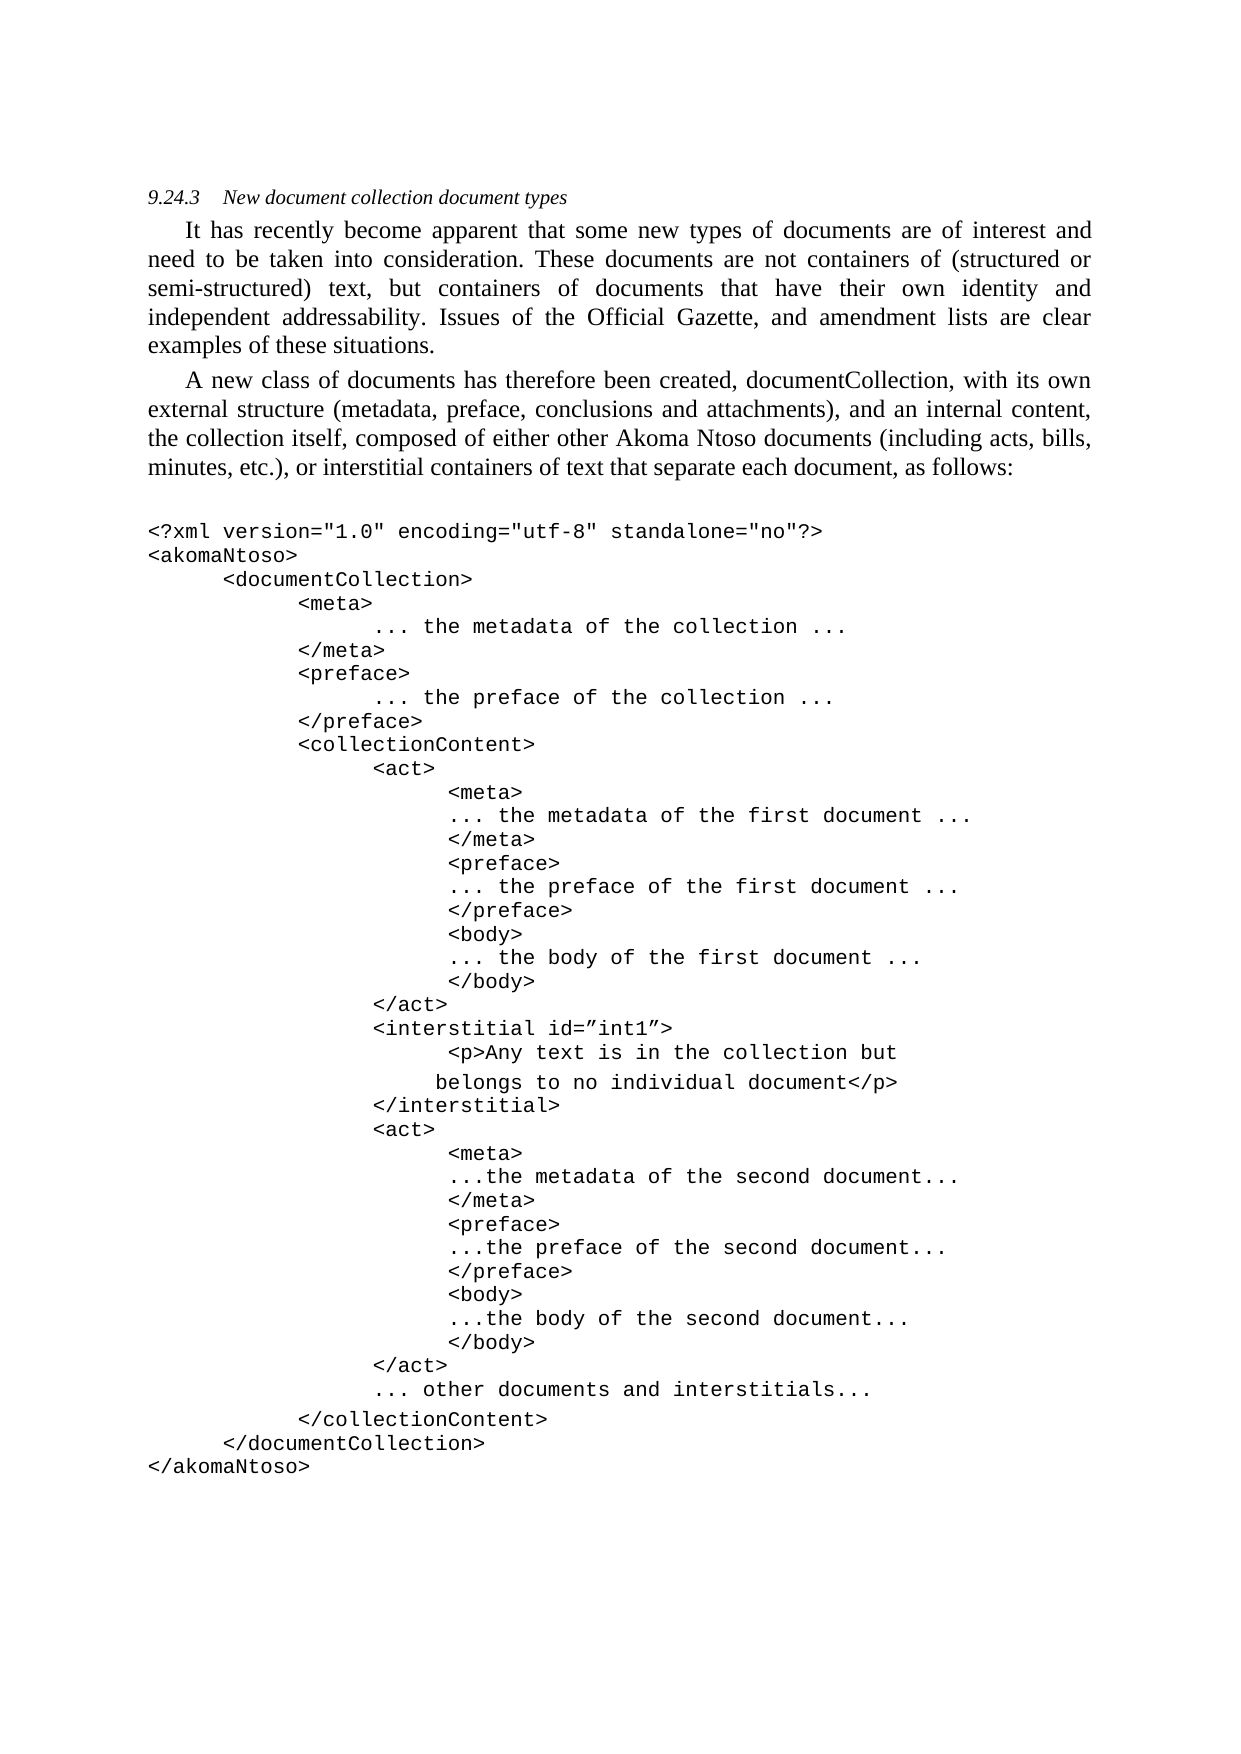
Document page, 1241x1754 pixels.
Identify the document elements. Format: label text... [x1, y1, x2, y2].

subtitle New document collection document types [148, 185, 1092, 209]
text <?xml version="1.0" encoding="utf-8" standalone="no"?> <akomaNtoso> <documentCollection> <meta> ... the metadata of the collection ... </meta> <preface> ... the preface of the collection ... </preface> <collectionContent> <act> <meta> ... the metadata of the first document ... </meta> <preface> ... the preface of the first document ... </preface> <body> ... the body of the first document ... </body> </act> <interstitial id=”int1”> <p>Any text is in the collection but [148, 522, 1092, 1065]
text A new class of documents has therefore been created, documentCollection, with its own external structure (metadata, preface, conclusions and attachments), and an internal content, the collection itself, composed of either other Akoma Ntoso documents (including acts, bills, minutes, etc.), or interstitial containers of text that separate each document, as follows: [148, 365, 1092, 480]
text belongs to no individual document</p> </interstitial> <act> <meta> ...the metadata of the second document... </meta> <preface> ...the preface of the second document... </preface> <body> ...the body of the second document... </body> </act> ... other documents and interstitials... [148, 1072, 1092, 1403]
text It has recently become apparent that some new types of documents are of interest and need to be taken into consideration. These documents are not containers of (structured or semi-structured) text, but containers of documents that have their own identity and independent addressability. Issues of the Official Gazette, and amendment lists are clear examples of these situations. [148, 215, 1092, 359]
text </collectionContent> </documentCollection> </akomaNtoso> [148, 1409, 1092, 1480]
